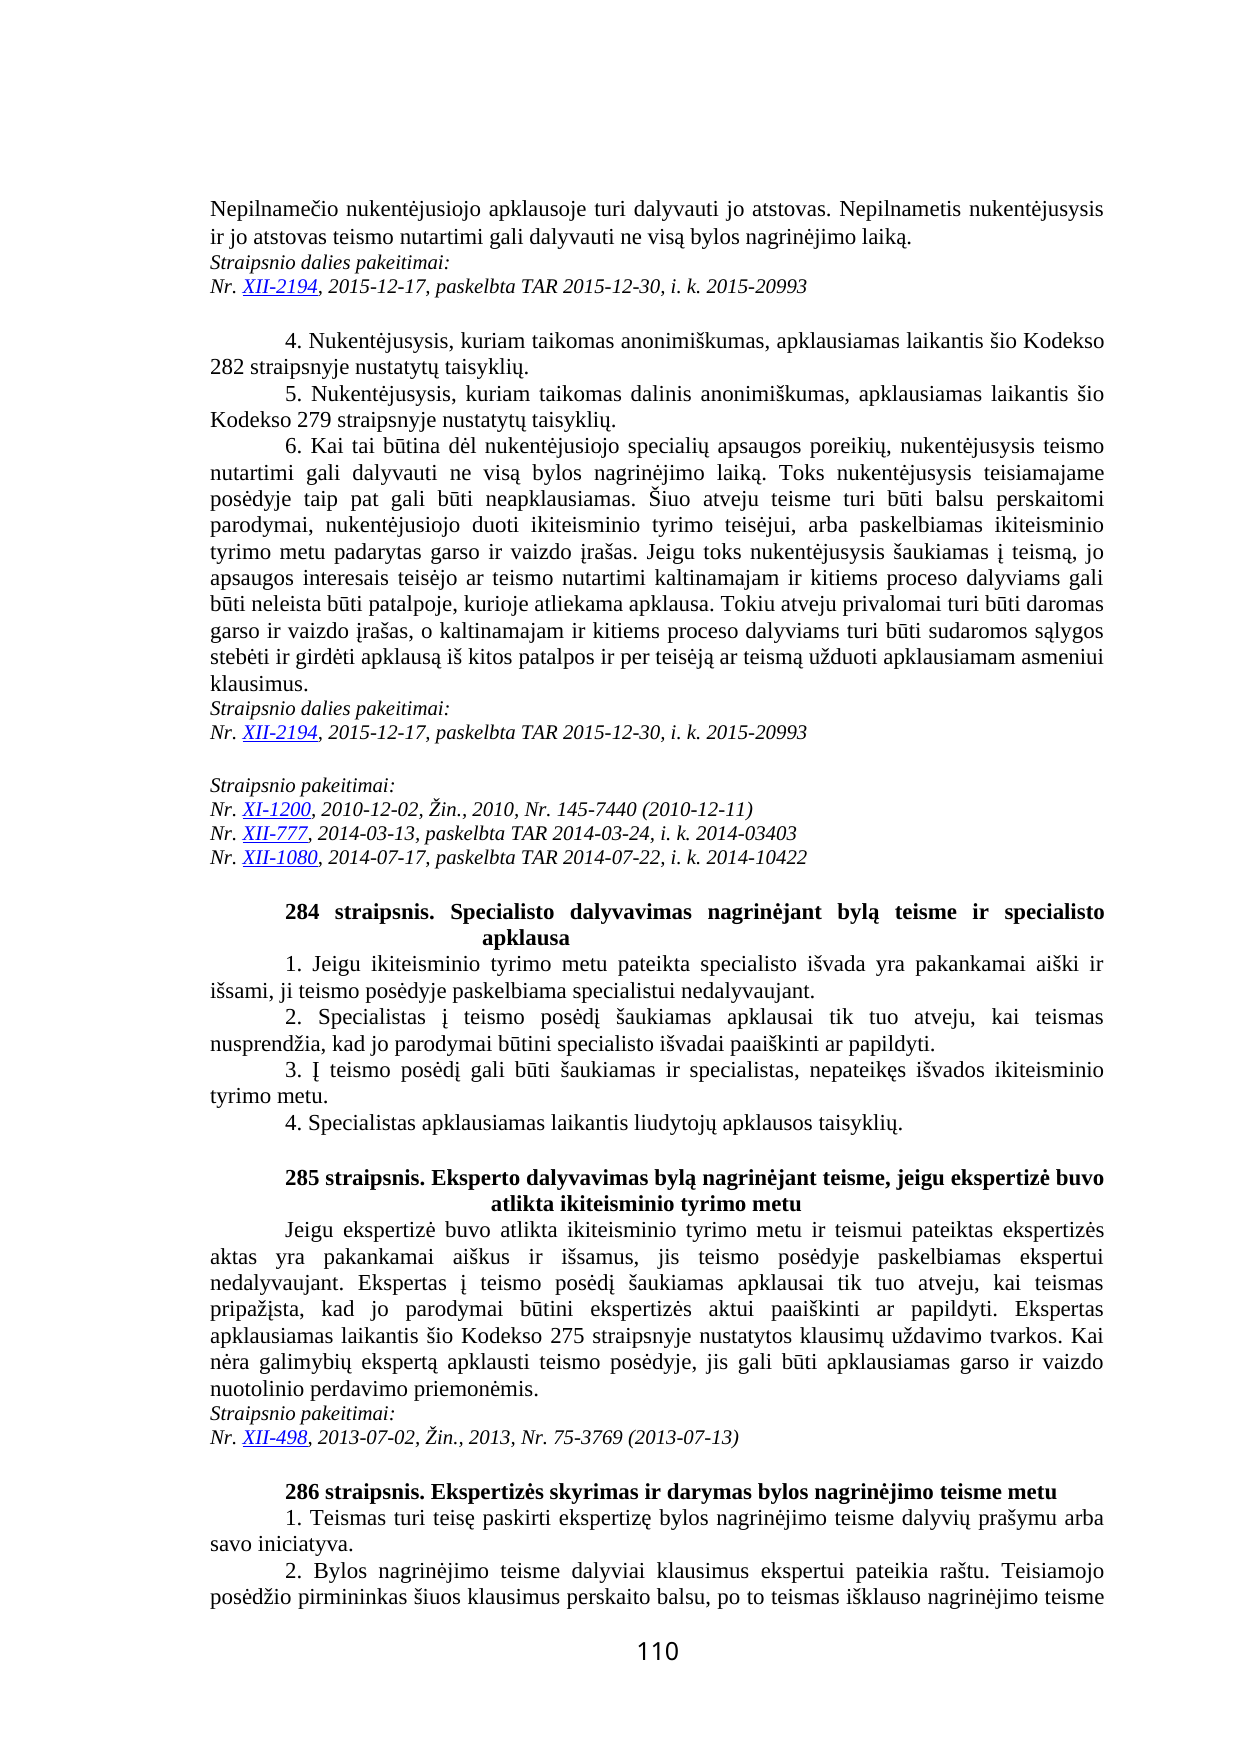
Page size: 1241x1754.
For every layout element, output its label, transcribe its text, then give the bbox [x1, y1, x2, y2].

text Straipsnio dalies pakeitimai: [210, 696, 1106, 720]
text 3. Į teismo posėdį gali būti šaukiamas ir specialistas, nepateikęs išvados ikiteisminio tyrimo metu. [210, 1056, 1106, 1109]
text Jeigu ekspertizė buvo atlikta ikiteisminio tyrimo metu ir teismui pateiktas ekspertizės aktas yra pakankamai aiškus ir išsamus, jis teismo posėdyje paskelbiamas ekspertui nedalyvaujant. Ekspertas į teismo posėdį šaukiamas apklausai tik tuo atveju, kai teismas pripažįsta, kad jo parodymai būtini ekspertizės aktui paaiškinti ar papildyti. Ekspertas apklausiamas laikantis šio Kodekso 275 straipsnyje nustatytos klausimų uždavimo tvarkos. Kai nėra galimybių ekspertą apklausti teismo posėdyje, jis gali būti apklausiamas garso ir vaizdo nuotolinio perdavimo priemonėmis. [210, 1216, 1106, 1401]
text 1. Jeigu ikiteisminio tyrimo metu pateikta specialisto išvada yra pakankamai aiški ir išsami, ji teismo posėdyje paskelbiama specialistui nedalyvaujant. [210, 951, 1106, 1003]
text 285 straipsnis. Eksperto dalyvavimas bylą nagrinėjant teisme, jeigu ekspertizė buvo atlikta ikiteisminio tyrimo metu [285, 1164, 1106, 1216]
text Nepilnamečio nukentėjusiojo apklausoje turi dalyvauti jo atstovas. Nepilnametis nukentėjusysis ir jo atstovas teismo nutartimi gali dalyvauti ne visą bylos nagrinėjimo laiką. [210, 195, 1106, 250]
text Nr. XI-1200, 2010-12-02, Žin., 2010, Nr. 145-7440 (2010-12-11) [210, 797, 1106, 821]
text Nr. XII-777, 2014-03-13, paskelbta TAR 2014-03-24, i. k. 2014-03403 [210, 821, 1106, 845]
text Straipsnio pakeitimai: [210, 773, 1106, 797]
text 2. Specialistas į teismo posėdį šaukiamas apklausai tik tuo atveju, kai teismas nusprendžia, kad jo parodymai būtini specialisto išvadai paaiškinti ar papildyti. [210, 1003, 1106, 1056]
text Nr. XII-2194, 2015-12-17, paskelbta TAR 2015-12-30, i. k. 2015-20993 [210, 720, 1106, 744]
text Straipsnio pakeitimai: [210, 1401, 1106, 1425]
text 6. Kai tai būtina dėl nukentėjusiojo specialių apsaugos poreikių, nukentėjusysis teismo nutartimi gali dalyvauti ne visą bylos nagrinėjimo laiką. Toks nukentėjusysis teisiamajame posėdyje taip pat gali būti neapklausiamas. Šiuo atveju teisme turi būti balsu perskaitomi parodymai, nukentėjusiojo duoti ikiteisminio tyrimo teisėjui, arba paskelbiamas ikiteisminio tyrimo metu padarytas garso ir vaizdo įrašas. Jeigu toks nukentėjusysis šaukiamas į teismą, jo apsaugos interesais teisėjo ar teismo nutartimi kaltinamajam ir kitiems proceso dalyviams gali būti neleista būti patalpoje, kurioje atliekama apklausa. Tokiu atveju privalomai turi būti daromas garso ir vaizdo įrašas, o kaltinamajam ir kitiems proceso dalyviams turi būti sudaromos sąlygos stebėti ir girdėti apklausą iš kitos patalpos ir per teisėją ar teismą užduoti apklausiamam asmeniui klausimus. [210, 432, 1106, 696]
text Nr. XII-1080, 2014-07-17, paskelbta TAR 2014-07-22, i. k. 2014-10422 [210, 845, 1106, 869]
text Nr. XII-2194, 2015-12-17, paskelbta TAR 2015-12-30, i. k. 2015-20993 [210, 274, 1106, 298]
text 4. Specialistas apklausiamas laikantis liudytojų apklausos taisyklių. [210, 1109, 1106, 1135]
text 286 straipsnis. Ekspertizės skyrimas ir darymas bylos nagrinėjimo teisme metu [285, 1478, 1106, 1504]
text 2. Bylos nagrinėjimo teisme dalyviai klausimus ekspertui pateikia raštu. Teisiamojo posėdžio pirmininkas šiuos klausimus perskaito balsu, po to teismas išklauso nagrinėjimo teisme [210, 1557, 1106, 1609]
text 4. Nukentėjusysis, kuriam taikomas anonimiškumas, apklausiamas laikantis šio Kodekso 282 straipsnyje nustatytų taisyklių. [210, 327, 1106, 380]
text Nr. XII-498, 2013-07-02, Žin., 2013, Nr. 75-3769 (2013-07-13) [210, 1425, 1106, 1449]
text 1. Teismas turi teisę paskirti ekspertizę bylos nagrinėjimo teisme dalyvių prašymu arba savo iniciatyva. [210, 1504, 1106, 1557]
text Straipsnio dalies pakeitimai: [210, 250, 1106, 274]
text 5. Nukentėjusysis, kuriam taikomas dalinis anonimiškumas, apklausiamas laikantis šio Kodekso 279 straipsnyje nustatytų taisyklių. [210, 380, 1106, 432]
text 284 straipsnis. Specialisto dalyvavimas nagrinėjant bylą teisme ir specialisto apklausa [285, 898, 1106, 951]
